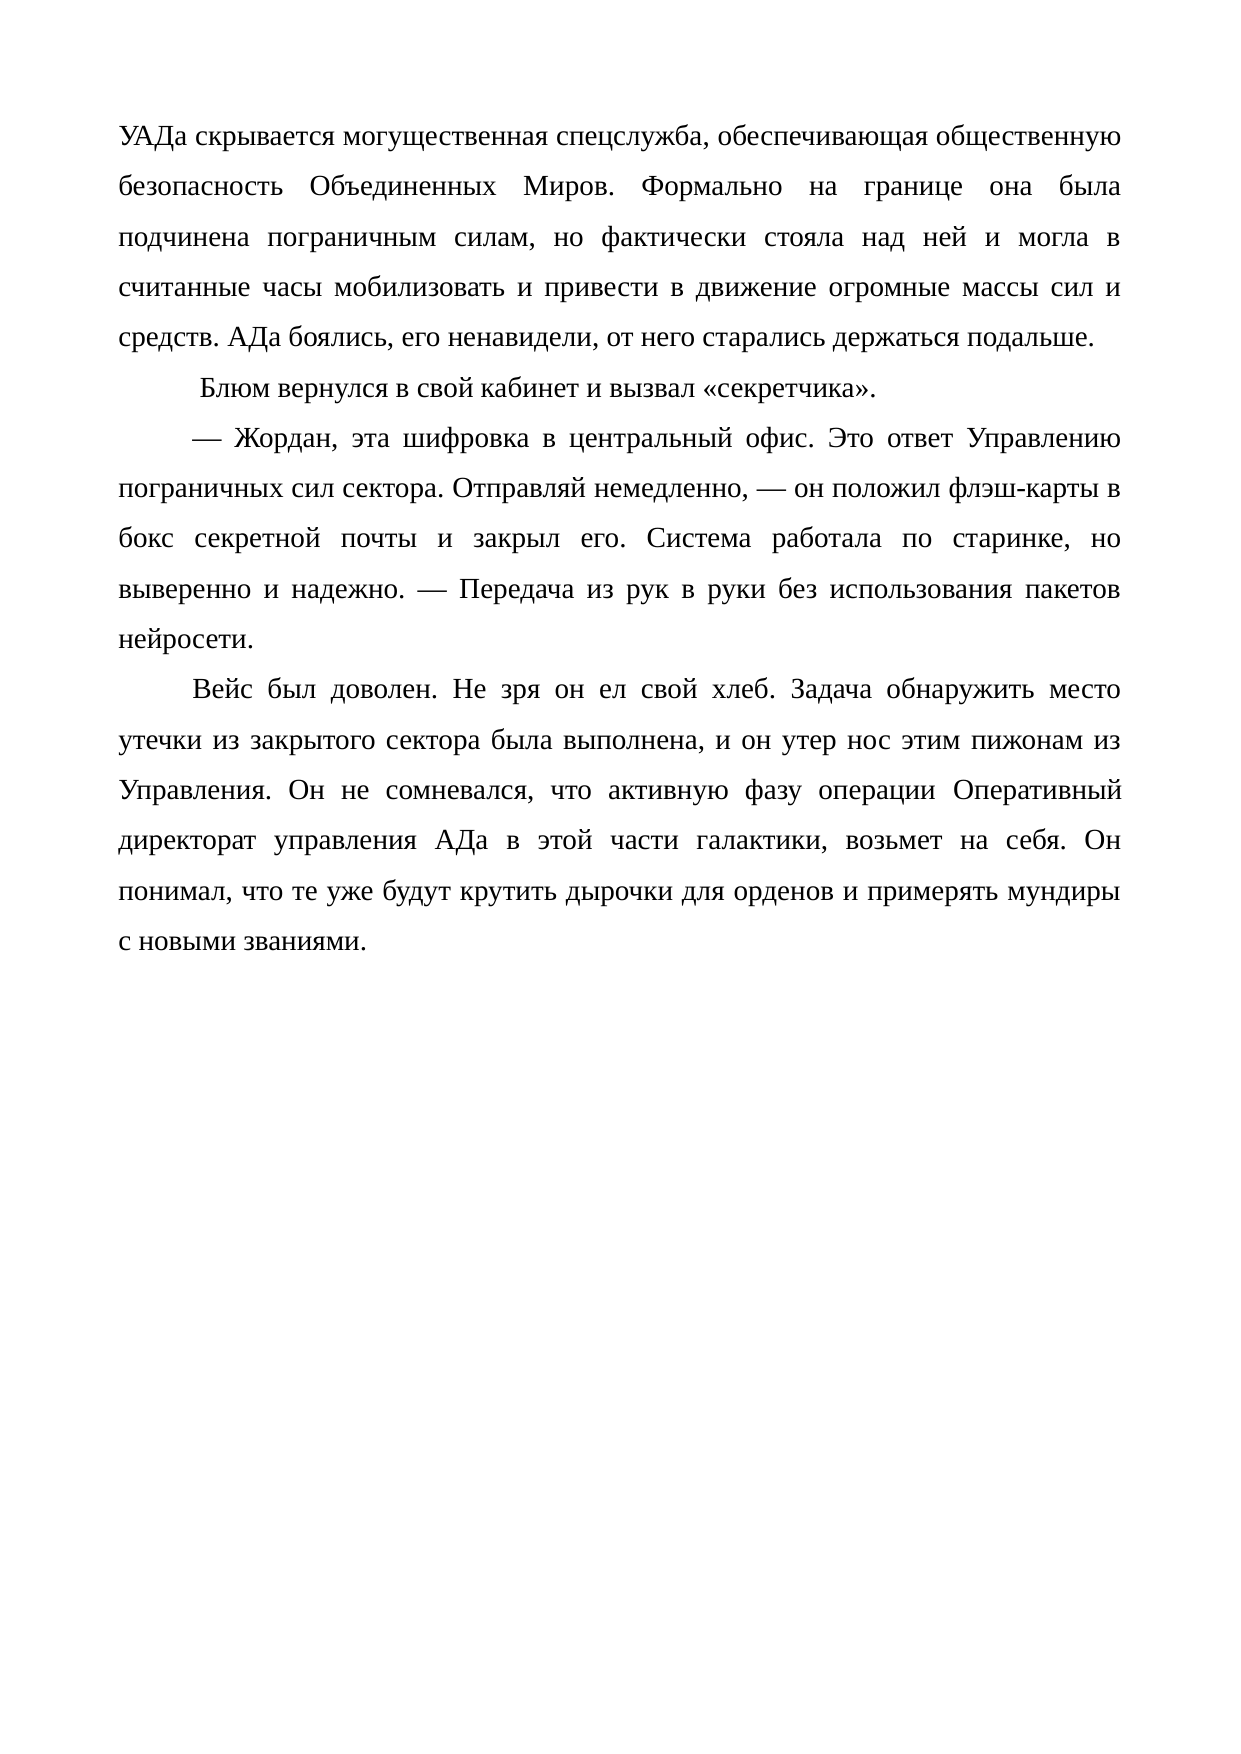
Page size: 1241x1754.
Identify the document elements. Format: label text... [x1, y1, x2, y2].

text Вейс был доволен. Не зря он ел свой хлеб. Задача обнаружить место утечки из закрытого сектора была выполнена, и он утер нос этим пижонам из Управления. Он не сомневался, что активную фазу операции Оперативный директорат управления АДа в этой части галактики, возьмет на себя. Он понимал, что те уже будут крутить дырочки для орденов и примерять мундиры с новыми званиями. [118, 672, 1122, 957]
text Блюм вернулся в свой кабинет и вызвал «секретчика». [118, 370, 1122, 403]
text — Жордан, эта шифровка в центральный офис. Это ответ Управлению пограничных сил сектора. Отправляй немедленно, — он положил флэш-карты в бокс секретной почты и закрыл его. Система работала по старинке, но выверенно и надежно. — Передача из рук в руки без использования пакетов нейросети. [118, 420, 1122, 655]
text УАДа скрывается могущественная спецслужба, обеспечивающая общественную безопасность Объединенных Миров. Формально на границе она была подчинена пограничным силам, но фактически стояла над ней и могла в считанные часы мобилизовать и привести в движение огромные массы сил и средств. АДа боялись, его ненавидели, от него старались держаться подальше. [118, 118, 1122, 353]
